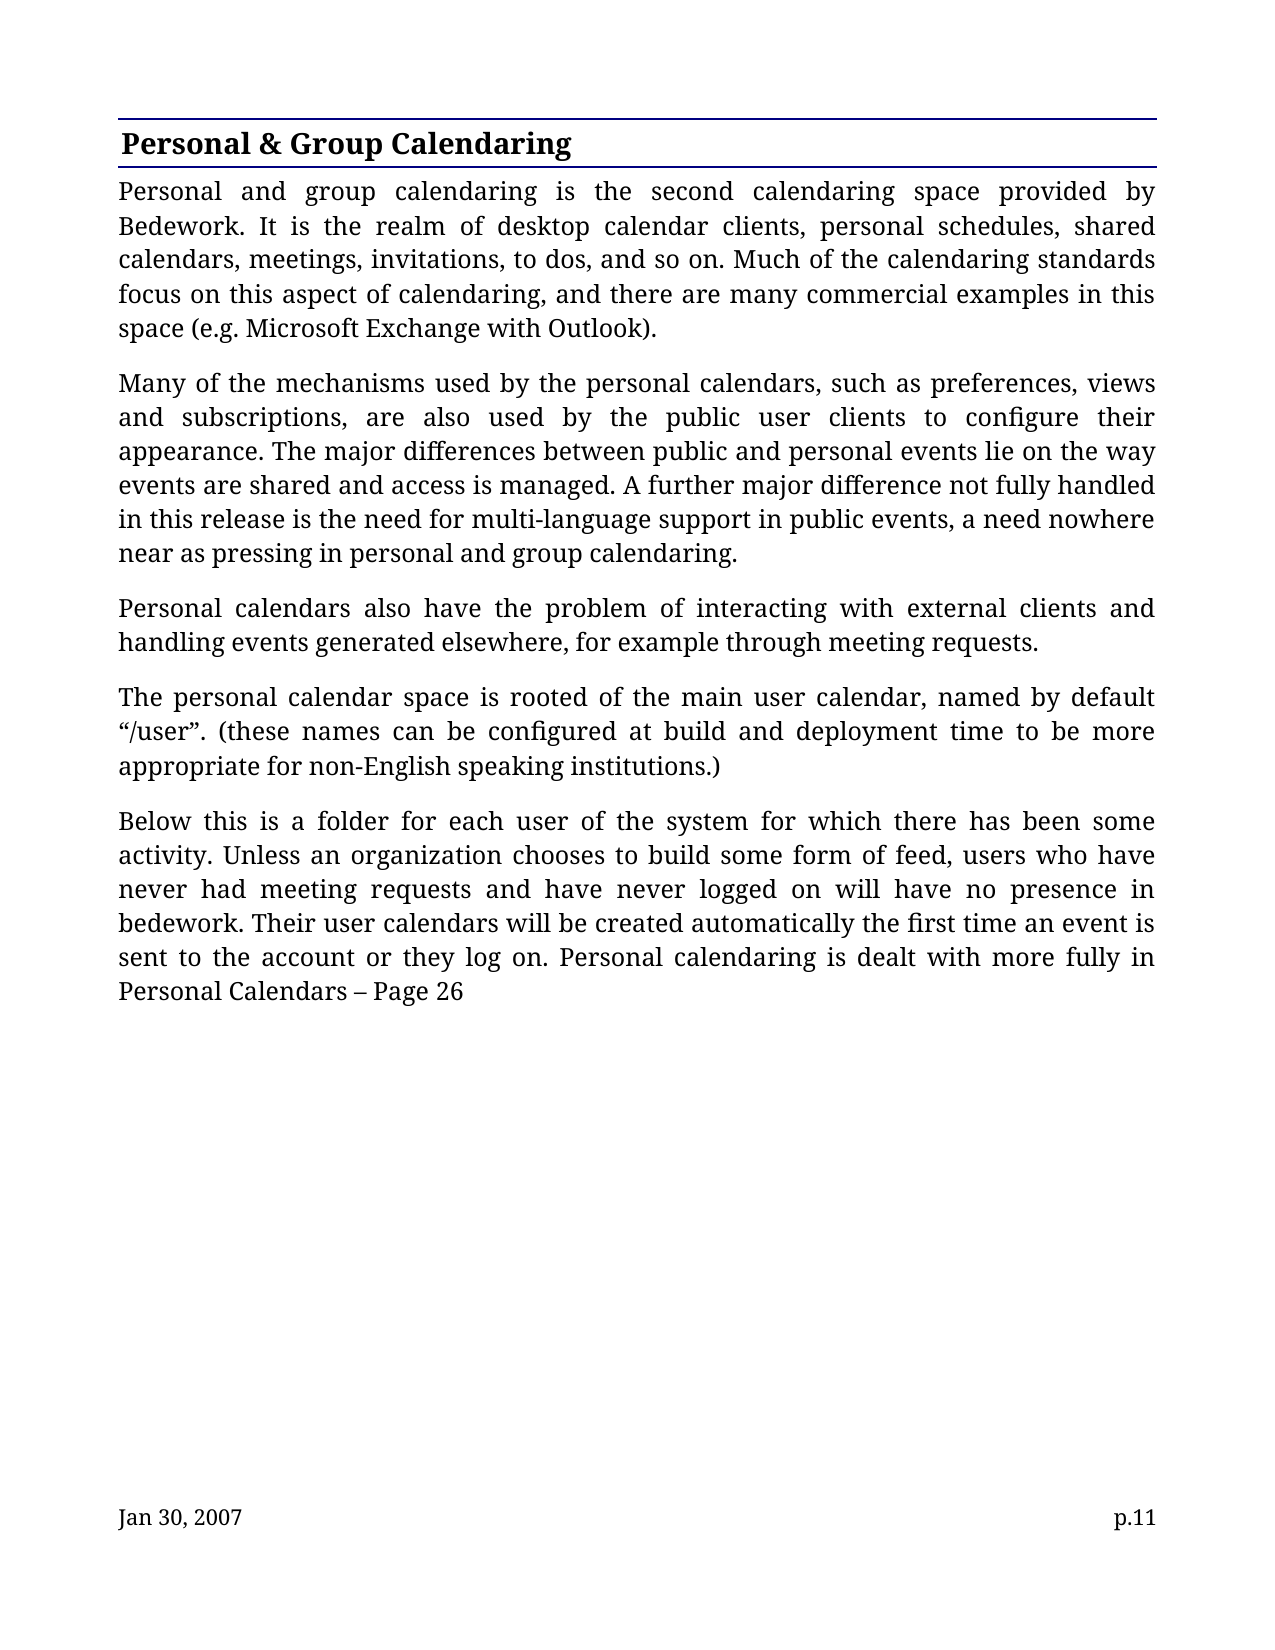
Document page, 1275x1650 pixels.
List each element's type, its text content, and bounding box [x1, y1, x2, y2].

text Below this is a folder for each user of the system for which there has been some activity. Unless an organization chooses to build some form of feed, users who have never had meeting requests and have never logged on will have no presence in bedework. Their user calendars will be created automatically the first time an event is sent to the account or they log on. Personal calendaring is dealt with more fully in Personal Calendars – Page 24 [118, 803, 1157, 1008]
text The personal calendar space is rooted of the main user calendar, named by default “/user”. (these names can be configured at build and deployment time to be more appropriate for non-English speaking institutions.) [118, 680, 1157, 782]
subtitle Personal & Group Calendaring [118, 120, 1157, 166]
text Personal and group calendaring is the second calendaring space provided by Bedework. It is the realm of desktop calendar clients, personal schedules, shared calendars, meetings, invitations, to dos, and so on. Much of the calendaring standards focus on this aspect of calendaring, and there are many commercial examples in this space (e.g. Microsoft Exchange with Outlook). [118, 174, 1157, 344]
text Personal calendars also have the problem of interacting with external clients and handling events generated elsewhere, for example through meeting requests. [118, 591, 1157, 659]
text Many of the mechanisms used by the personal calendars, such as preferences, views and subscriptions, are also used by the public user clients to configure their appearance. The major differences between public and personal events lie on the way events are shared and access is managed. A further major difference not fully handled in this release is the need for multi-language support in public events, a need nowhere near as pressing in personal and group calendaring. [118, 365, 1157, 570]
